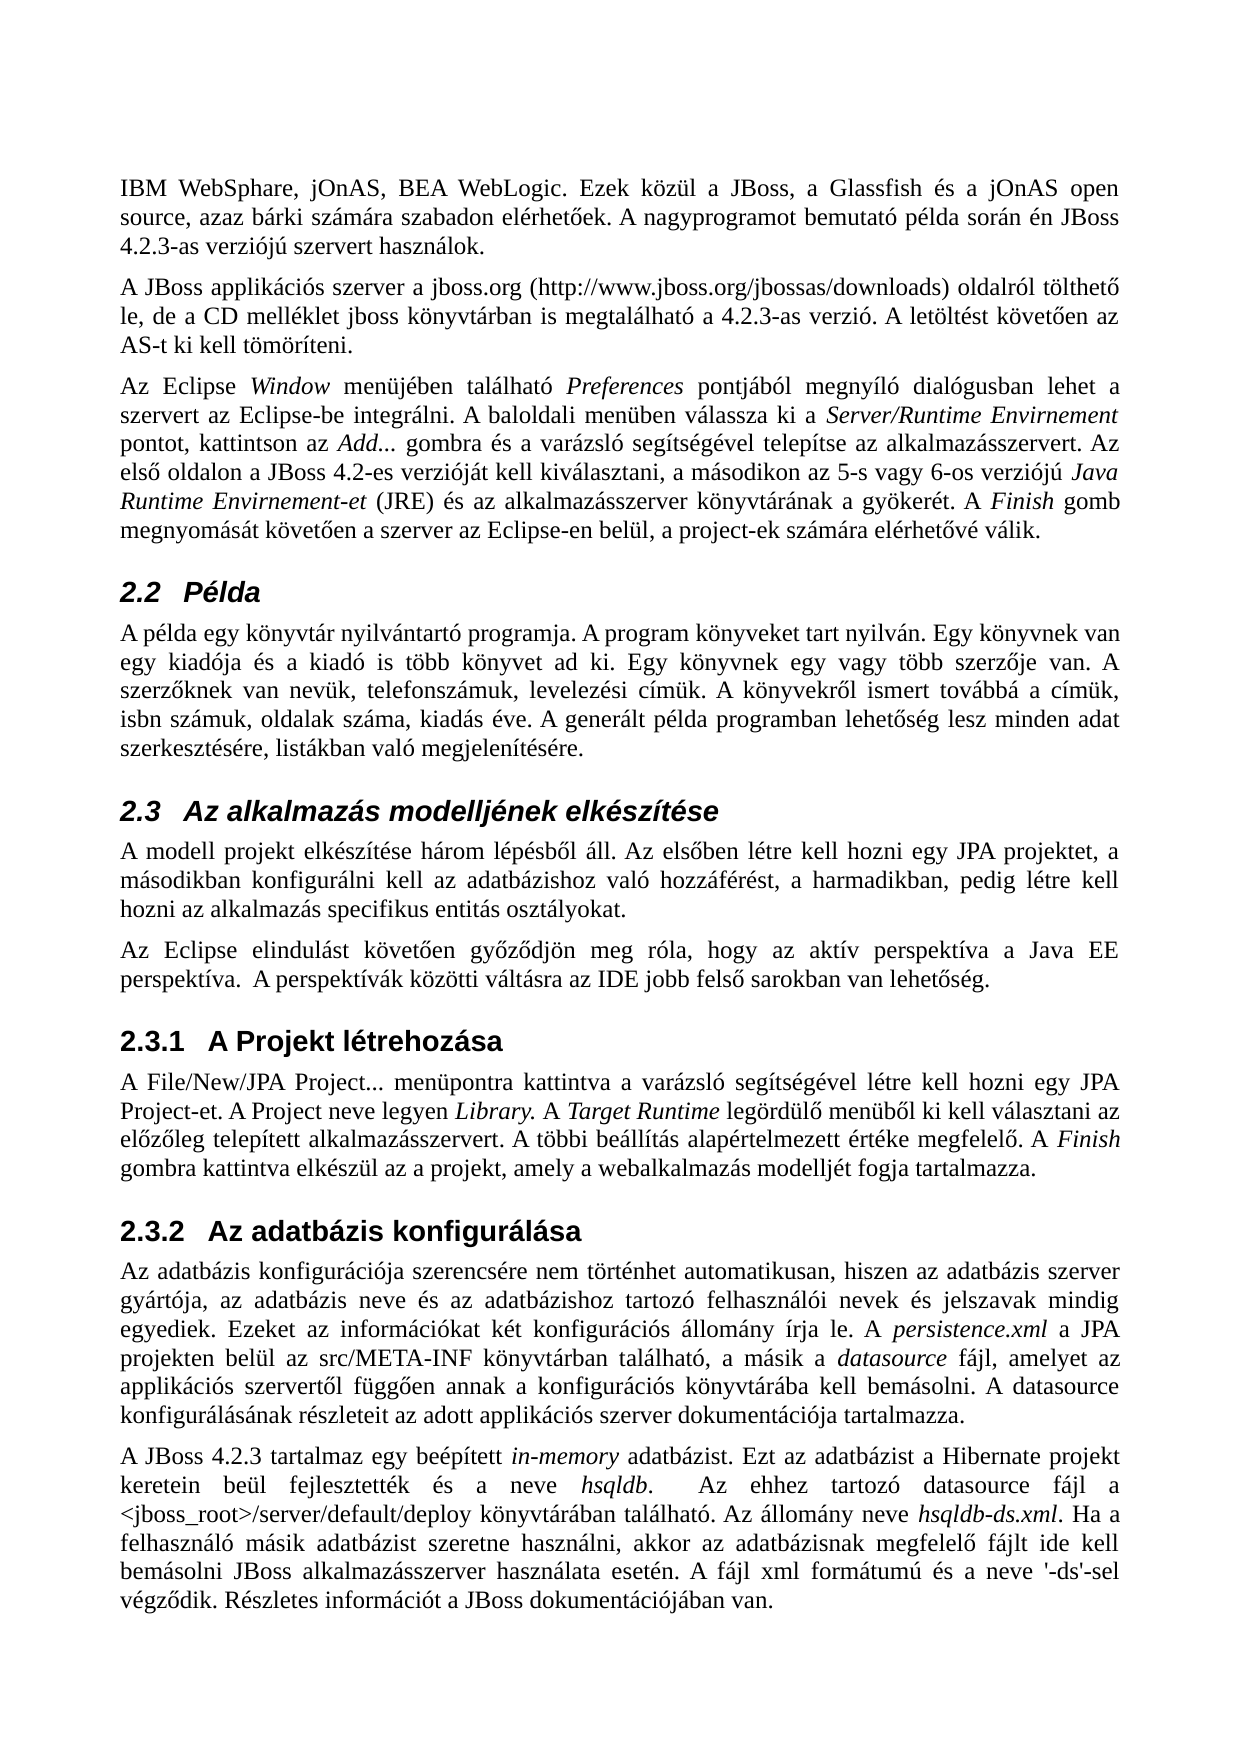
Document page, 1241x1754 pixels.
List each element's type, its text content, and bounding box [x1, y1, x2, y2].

subtitle Példa [120, 576, 1121, 609]
text Az Eclipse Window menüjében található Preferences pontjából megnyíló dialógusban lehet a szervert az Eclipse-be integrálni. A baloldali menüben válassza ki a Server/Runtime Envirnement pontot, kattintson az Add... gombra és a varázsló segítségével telepítse az alkalmazásszervert. Az első oldalon a JBoss 4.2-es verzióját kell kiválasztani, a másodikon az 5-s vagy 6-os verziójú Java Runtime Envirnement-et (JRE) és az alkalmazásszerver könyvtárának a gyökerét. A Finish gomb megnyomását követően a szerver az Eclipse-en belül, a project-ek számára elérhetővé válik. [120, 371, 1121, 543]
text A JBoss applikációs szerver a jboss.org (http://www.jboss.org/jbossas/downloads) oldalról tölthető le, de a CD melléklet jboss könyvtárban is megtalálható a 4.2.3-as verzió. A letöltést követően az AS-t ki kell tömöríteni. [120, 272, 1121, 358]
subtitle Az alkalmazás modelljének elkészítése [120, 794, 1121, 827]
text Az Eclipse elindulást követően győződjön meg róla, hogy az aktív perspektíva a Java EE perspektíva. A perspektívák közötti váltásra az IDE jobb felső sarokban van lehetőség. [120, 935, 1121, 992]
text IBM WebSphare, jOnAS, BEA WebLogic. Ezek közül a JBoss, a Glassfish és a jOnAS open source, azaz bárki számára szabadon elérhetőek. A nagyprogramot bemutató példa során én JBoss 4.2.3-as verziójú szervert használok. [120, 173, 1121, 260]
subtitle Az adatbázis konfigurálása [120, 1214, 1121, 1247]
text A modell projekt elkészítése három lépésből áll. Az elsőben létre kell hozni egy JPA projektet, a másodikban konfigurálni kell az adatbázishoz való hozzáférést, a harmadikban, pedig létre kell hozni az alkalmazás specifikus entitás osztályokat. [120, 836, 1121, 922]
text A JBoss 4.2.3 tartalmaz egy beépített in-memory adatbázist. Ezt az adatbázist a Hibernate projekt keretein beül fejlesztették és a neve hsqldb. Az ehhez tartozó datasource fájl a <jboss_root>/server/default/deploy könyvtárában található. Az állomány neve hsqldb-ds.xml. Ha a felhasználó másik adatbázist szeretne használni, akkor az adatbázisnak megfelelő fájlt ide kell bemásolni JBoss alkalmazásszerver használata esetén. A fájl xml formátumú és a neve '-ds'-sel végződik. Részletes információt a JBoss dokumentációjában van. [120, 1441, 1121, 1614]
text Az adatbázis konfigurációja szerencsére nem történhet automatikusan, hiszen az adatbázis szerver gyártója, az adatbázis neve és az adatbázishoz tartozó felhasználói nevek és jelszavak mindig egyediek. Ezeket az információkat két konfigurációs állomány írja le. A persistence.xml a JPA projekten belül az src/META-INF könyvtárban található, a másik a datasource fájl, amelyet az applikációs szervertől függően annak a konfigurációs könyvtárába kell bemásolni. A datasource konfigurálásának részleteit az adott applikációs szerver dokumentációja tartalmazza. [120, 1256, 1121, 1429]
subtitle A Projekt létrehozása [120, 1024, 1121, 1058]
text A példa egy könyvtár nyilvántartó programja. A program könyveket tart nyilván. Egy könyvnek van egy kiadója és a kiadó is több könyvet ad ki. Egy könyvnek egy vagy több szerzője van. A szerzőknek van nevük, telefonszámuk, levelezési címük. A könyvekről ismert továbbá a címük, isbn számuk, oldalak száma, kiadás éve. A generált példa programban lehetőség lesz minden adat szerkesztésére, listákban való megjelenítésére. [120, 618, 1121, 762]
text A File/New/JPA Project... menüpontra kattintva a varázsló segítségével létre kell hozni egy JPA Project-et. A Project neve legyen Library. A Target Runtime legördülő menüből ki kell választani az előzőleg telepített alkalmazásszervert. A többi beállítás alapértelmezett értéke megfelelő. A Finish gombra kattintva elkészül az a projekt, amely a webalkalmazás modelljét fogja tartalmazza. [120, 1067, 1121, 1182]
